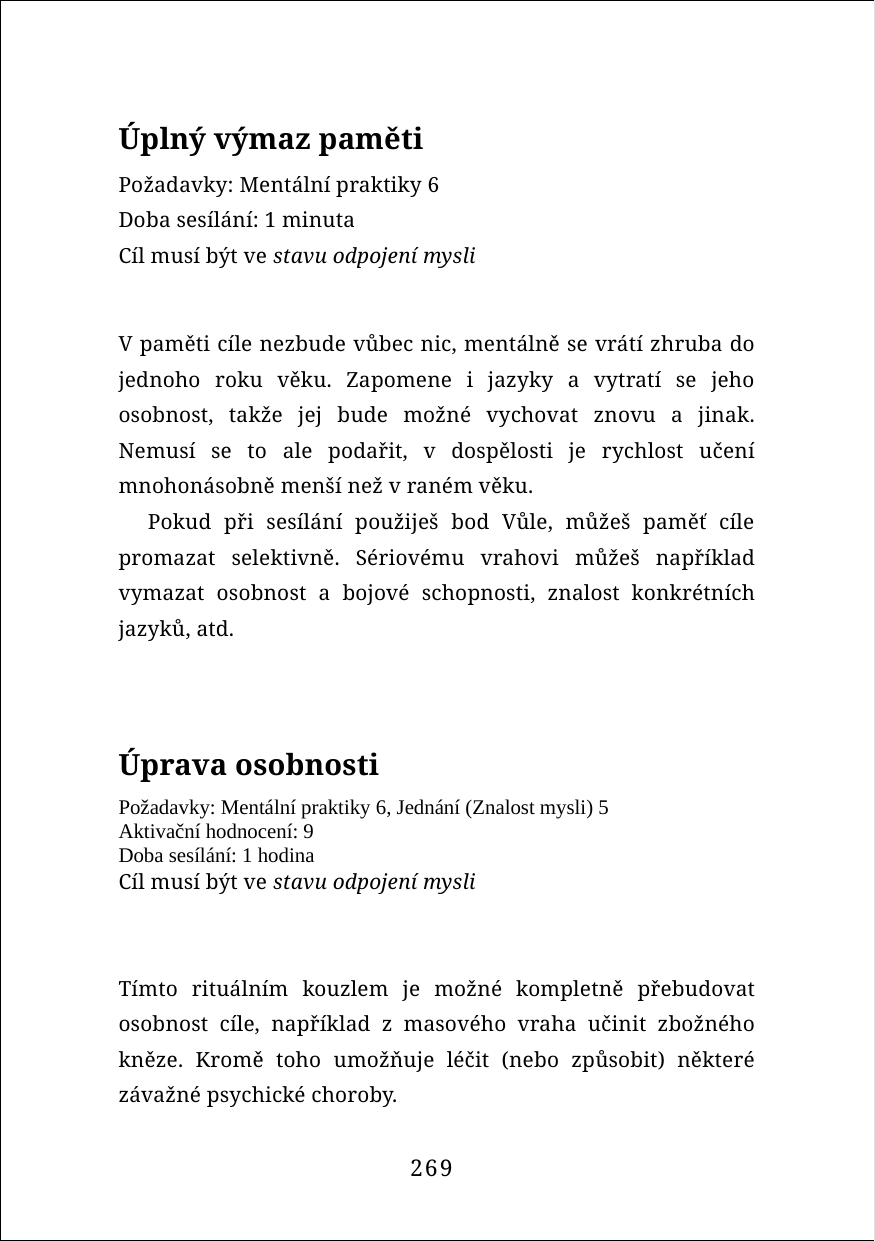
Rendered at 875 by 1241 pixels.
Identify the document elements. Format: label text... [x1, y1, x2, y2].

subtitle Úplný výmaz paměti [118, 118, 756, 158]
text Doba sesílání: 1 hodina [118, 843, 756, 867]
text Tímto rituálním kouzlem je možné kompletně přebudovat osobnost cíle, například z masového vraha učinit zbožného kněze. Kromě toho umožňuje léčit (nebo způsobit) některé závažné psychické choroby. [118, 974, 756, 1109]
text V paměti cíle nezbude vůbec nic, mentálně se vrátí zhruba do jednoho roku věku. Zapomene i jazyky a vytratí se jeho osobnost, takže jej bude možné vychovat znovu a jinak. Nemusí se to ale podařit, v dospělosti je rychlost učení mnohonásobně menší než v raném věku. Pokud při sesílání použiješ bod Vůle, můžeš paměť cíle promazat selektivně. Sériovému vrahovi můžeš například vymazat osobnost a bojové schopnosti, znalost konkrétních jazyků, atd. [118, 329, 756, 642]
text Cíl musí být ve stavu odpojení mysli [118, 867, 756, 896]
subtitle Úprava osobnosti [118, 744, 756, 783]
text Požadavky: Mentální praktiky 6, Jednání (Znalost mysli) 5 [118, 795, 756, 819]
text Požadavky: Mentální praktiky 6 Doba sesílání: 1 minuta Cíl musí být ve stavu odpojení mysli [118, 170, 756, 305]
text Aktivační hodnocení: 9 [118, 819, 756, 843]
